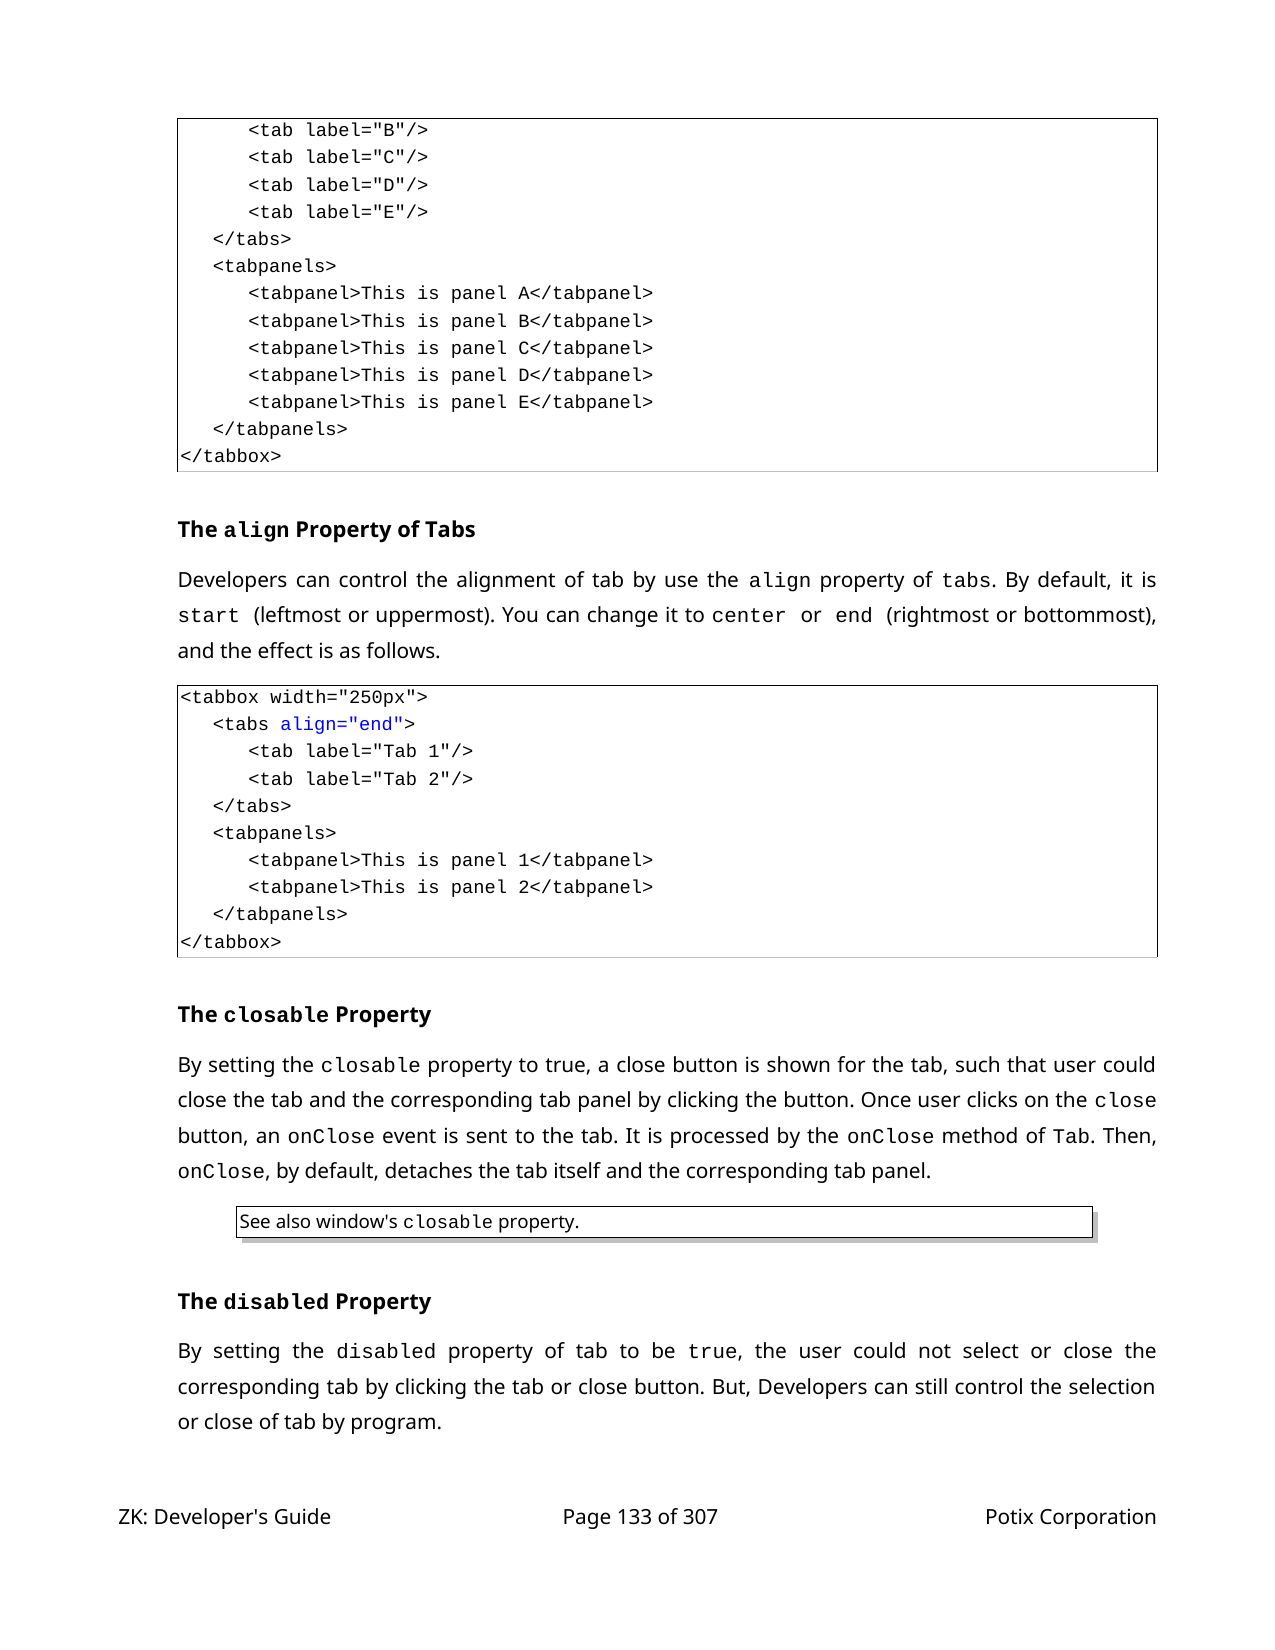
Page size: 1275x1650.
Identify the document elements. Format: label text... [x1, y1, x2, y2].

text See also window's closable property. [237, 1207, 1092, 1237]
text </tabs> [178, 793, 1157, 818]
text <tabpanel>This is panel D</tabpanel> [178, 363, 1157, 387]
text <tab label="B"/> [178, 119, 1157, 142]
text </tabs> [178, 227, 1157, 251]
text <tabpanel>This is panel A</tabpanel> [178, 281, 1157, 306]
text By setting the disabled property of tab to be true, the user could not select or close the corresponding tab by clicking the tab or close button. But, Developers can still control the selection or close of tab by program. [177, 1337, 1157, 1436]
text By setting the closable property to true, a close button is shown for the tab, such that user could close the tab and the corresponding tab panel by clicking the button. Once user clicks on the close button, an onClose event is sent to the tab. It is processed by the onClose method of Tab. Then, onClose, by default, detaches the tab itself and the corresponding tab panel. [177, 1050, 1157, 1185]
text <tab label="D"/> [178, 172, 1157, 197]
text <tabpanel>This is panel 1</tabpanel> [178, 848, 1157, 872]
text <tabpanel>This is panel E</tabpanel> [178, 390, 1157, 414]
text </tabbox> [178, 444, 1157, 471]
text <tabs align="end"> [178, 712, 1157, 736]
subtitle The align Property of Tabs [177, 514, 1157, 544]
subtitle The disabled Property [177, 1286, 1157, 1316]
text <tab label="Tab 2"/> [178, 766, 1157, 791]
text <tab label="C"/> [178, 145, 1157, 169]
subtitle The closable Property [177, 999, 1157, 1029]
text <tabpanel>This is panel C</tabpanel> [178, 336, 1157, 360]
text <tabpanel>This is panel 2</tabpanel> [178, 875, 1157, 899]
text </tabbox> [178, 929, 1157, 957]
text </tabpanels> [178, 417, 1157, 441]
text <tab label="E"/> [178, 200, 1157, 224]
text Developers can control the alignment of tab by use the align property of tabs. By default, it is start (leftmost or uppermost). You can change it to center or end (rightmost or bottommost), and the effect is as follows. [177, 565, 1157, 664]
text <tabpanels> [178, 254, 1157, 278]
text <tabbox width="250px"> [178, 686, 1157, 709]
text <tabpanels> [178, 821, 1157, 845]
text </tabpanels> [178, 902, 1157, 927]
text <tab label="Tab 1"/> [178, 739, 1157, 763]
text <tabpanel>This is panel B</tabpanel> [178, 308, 1157, 333]
